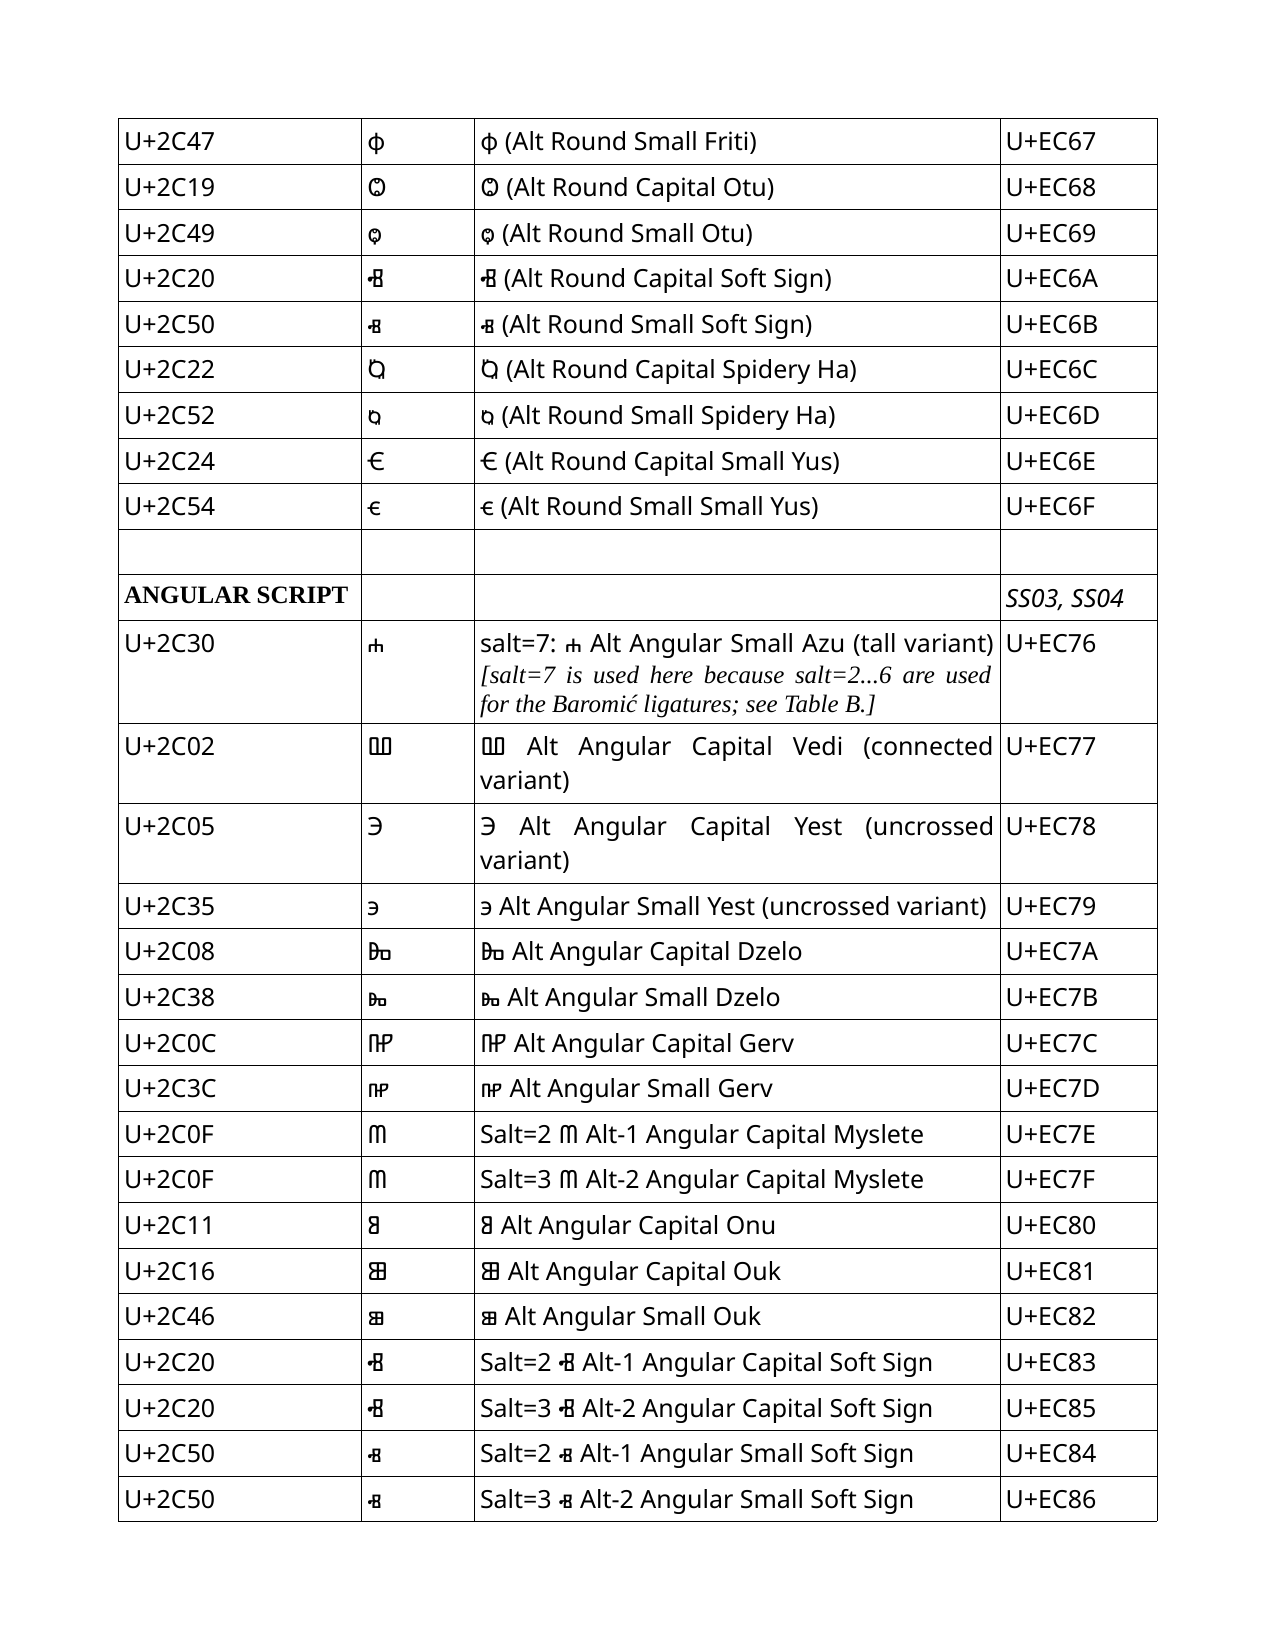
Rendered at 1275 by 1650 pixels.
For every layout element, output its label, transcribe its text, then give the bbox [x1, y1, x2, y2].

table_cell ⰼ [362, 1066, 474, 1111]
table_cell Ⰼ [362, 1020, 474, 1065]
table_cell ANGULAR SCRIPT [119, 575, 361, 620]
table_cell [119, 530, 361, 574]
table_cell Ⱉ [362, 165, 474, 209]
table_cell ⰸ Alt Angular Small Dzelo [475, 975, 1000, 1019]
table_cell [362, 530, 474, 574]
table_cell ⱆ [362, 1294, 474, 1339]
table_cell [362, 575, 474, 620]
table_cell U+EC6E [1001, 439, 1157, 483]
table_cell Ⰼ Alt Angular Capital Gerv [475, 1020, 1000, 1065]
table_cell Ⰸ [362, 929, 474, 974]
table_cell ⱉ [362, 210, 474, 255]
table_cell U+2C54 [119, 484, 361, 529]
table_cell [475, 575, 1000, 620]
table_cell Ⱆ Alt Angular Capital Ouk [475, 1249, 1000, 1293]
table_cell ⰼ Alt Angular Small Gerv [475, 1066, 1000, 1111]
table_cell U+EC7C [1001, 1020, 1157, 1065]
table_cell Ⱒ [362, 347, 474, 392]
table_cell Salt=3 Ⰿ Alt-2 Angular Capital Myslete [475, 1157, 1000, 1202]
table_cell Ⰲ [362, 724, 474, 803]
table_cell U+EC68 [1001, 165, 1157, 209]
table_cell U+EC6C [1001, 347, 1157, 392]
table_cell U+EC81 [1001, 1249, 1157, 1293]
table_cell Ⱁ Alt Angular Capital Onu [475, 1203, 1000, 1247]
table_cell U+EC7A [1001, 929, 1157, 974]
table_cell U+EC79 [1001, 884, 1157, 928]
table_cell U+EC80 [1001, 1203, 1157, 1247]
table_cell ⱒ (Alt Round Small Spidery Ha) [475, 393, 1000, 437]
table_cell U+2C02 [119, 724, 361, 803]
table_cell [1001, 530, 1157, 574]
table_cell Ⱁ [362, 1203, 474, 1247]
table_cell U+EC67 [1001, 119, 1157, 164]
table_cell U+2C20 [119, 1340, 361, 1384]
table_cell Salt=2 Ⱐ Alt-1 Angular Capital Soft Sign [475, 1340, 1000, 1384]
table_cell U+EC82 [1001, 1294, 1157, 1339]
table_cell Salt=3 ⱐ Alt-2 Angular Small Soft Sign [475, 1477, 1000, 1521]
table_cell U+EC77 [1001, 724, 1157, 803]
table_cell U+EC7D [1001, 1066, 1157, 1111]
table_cell U+EC86 [1001, 1477, 1157, 1521]
table_cell ⰸ [362, 975, 474, 1019]
table_cell Ⱔ (Alt Round Capital Small Yus) [475, 439, 1000, 483]
table_cell U+2C22 [119, 347, 361, 392]
table_cell [475, 530, 1000, 574]
table_cell U+2C46 [119, 1294, 361, 1339]
table_cell Ⰲ Alt Angular Capital Vedi (connected variant) [475, 724, 1000, 803]
table_cell ⱉ (Alt Round Small Otu) [475, 210, 1000, 255]
table_cell U+EC6D [1001, 393, 1157, 437]
table_cell Ⱒ (Alt Round Capital Spidery Ha) [475, 347, 1000, 392]
table_cell Ⱐ (Alt Round Capital Soft Sign) [475, 256, 1000, 301]
table_cell U+EC83 [1001, 1340, 1157, 1384]
table_cell Ⰸ Alt Angular Capital Dzelo [475, 929, 1000, 974]
table_cell Salt=2 Ⰿ Alt-1 Angular Capital Myslete [475, 1112, 1000, 1156]
table_cell Ⰿ [362, 1112, 474, 1156]
table_cell Salt=3 Ⱐ Alt-2 Angular Capital Soft Sign [475, 1385, 1000, 1430]
table_cell Salt=2 ⱐ Alt-1 Angular Small Soft Sign [475, 1431, 1000, 1476]
table_cell salt=7: ⰰ Alt Angular Small Azu (tall variant) [salt=7 is used here because salt=2...6 are used for the Baromić ligatures; see Table B.] [475, 621, 1000, 723]
table_cell ⱐ [362, 1477, 474, 1521]
table_cell Ⰿ [362, 1157, 474, 1202]
table_cell ⱒ [362, 393, 474, 437]
table_cell U+2C08 [119, 929, 361, 974]
table_cell Ⰵ Alt Angular Capital Yest (uncrossed variant) [475, 804, 1000, 882]
table_cell U+2C19 [119, 165, 361, 209]
table_cell U+EC84 [1001, 1431, 1157, 1476]
table_cell U+2C0F [119, 1112, 361, 1156]
table_cell U+2C3C [119, 1066, 361, 1111]
table_cell ⰰ [362, 621, 474, 723]
table_cell U+EC78 [1001, 804, 1157, 882]
table_cell U+EC6B [1001, 302, 1157, 346]
table_cell Ⱐ [362, 256, 474, 301]
table_cell Ⱆ [362, 1249, 474, 1293]
table_cell ⱇ (Alt Round Small Friti) [475, 119, 1000, 164]
table_cell Ⱐ [362, 1340, 474, 1384]
table_cell U+EC7F [1001, 1157, 1157, 1202]
table_cell ⱐ (Alt Round Small Soft Sign) [475, 302, 1000, 346]
table_cell U+EC7B [1001, 975, 1157, 1019]
table_cell ⰵ Alt Angular Small Yest (uncrossed variant) [475, 884, 1000, 928]
table_cell U+2C05 [119, 804, 361, 882]
table_cell Ⱐ [362, 1385, 474, 1430]
table_cell U+EC6A [1001, 256, 1157, 301]
table_cell ⱇ [362, 119, 474, 164]
table_cell ⱆ Alt Angular Small Ouk [475, 1294, 1000, 1339]
table_cell SS03, SS04 [1001, 575, 1157, 620]
table_cell U+2C24 [119, 439, 361, 483]
table_cell U+2C20 [119, 256, 361, 301]
table_cell Ⱔ [362, 439, 474, 483]
table_cell ⱐ [362, 1431, 474, 1476]
table_cell U+2C0C [119, 1020, 361, 1065]
table_cell ⱔ [362, 484, 474, 529]
table_cell U+EC7E [1001, 1112, 1157, 1156]
table_cell U+2C47 [119, 119, 361, 164]
table_cell Ⰵ [362, 804, 474, 882]
table_cell U+2C35 [119, 884, 361, 928]
table_cell U+EC69 [1001, 210, 1157, 255]
table_cell U+2C16 [119, 1249, 361, 1293]
table_cell U+2C11 [119, 1203, 361, 1247]
table_cell U+2C50 [119, 1477, 361, 1521]
table_cell ⰵ [362, 884, 474, 928]
table_cell Ⱉ (Alt Round Capital Otu) [475, 165, 1000, 209]
table_cell U+2C0F [119, 1157, 361, 1202]
table_cell U+2C50 [119, 302, 361, 346]
table_cell U+EC6F [1001, 484, 1157, 529]
table_cell U+EC76 [1001, 621, 1157, 723]
table_cell ⱐ [362, 302, 474, 346]
table_cell U+2C49 [119, 210, 361, 255]
table_cell ⱔ (Alt Round Small Small Yus) [475, 484, 1000, 529]
table_cell U+EC85 [1001, 1385, 1157, 1430]
table_cell U+2C30 [119, 621, 361, 723]
table_cell U+2C50 [119, 1431, 361, 1476]
table_cell U+2C20 [119, 1385, 361, 1430]
table_cell U+2C38 [119, 975, 361, 1019]
table_cell U+2C52 [119, 393, 361, 437]
